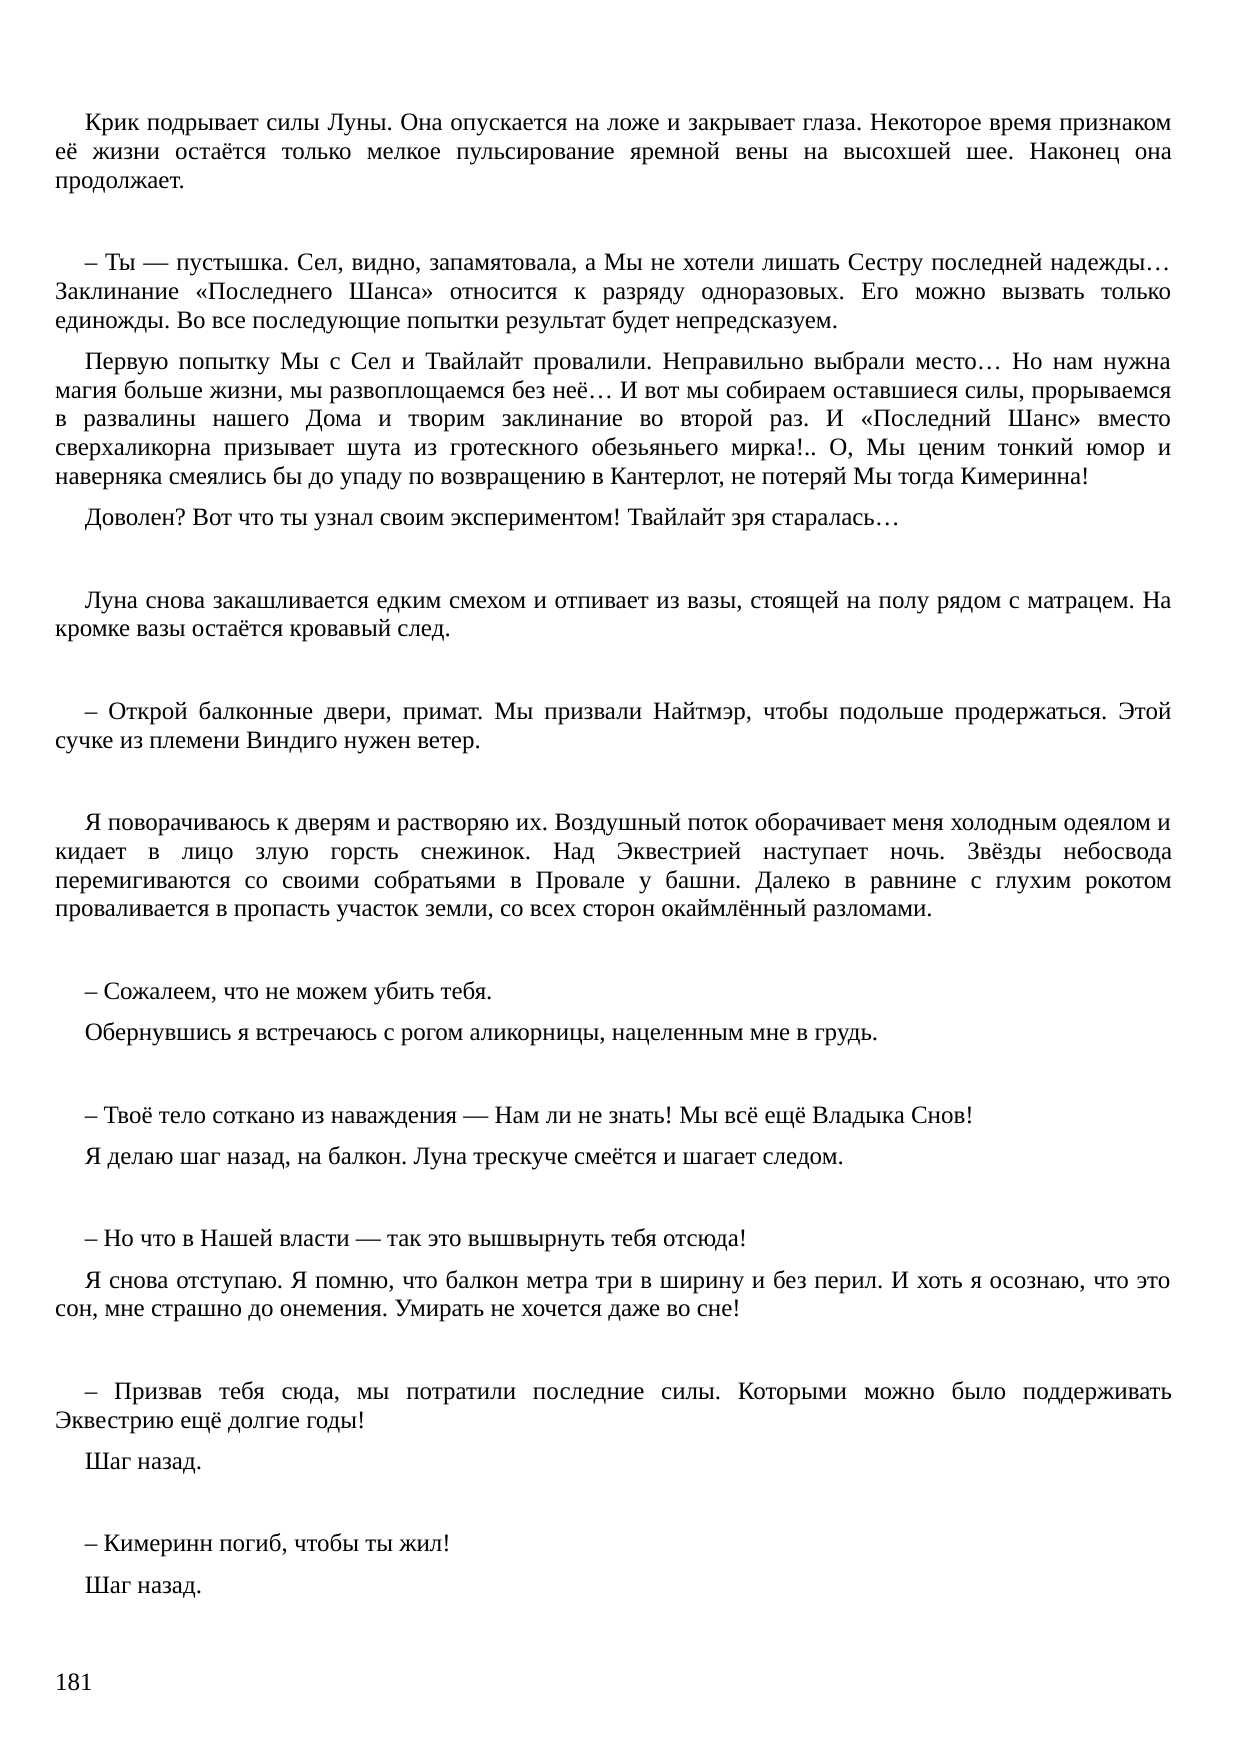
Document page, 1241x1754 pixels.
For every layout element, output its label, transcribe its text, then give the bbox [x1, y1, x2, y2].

text – Но что в Нашей власти — так это вышвырнуть тебя отсюда! [55, 1223, 1173, 1252]
text – Ты — пустышка. Сел, видно, запамятовала, а Мы не хотели лишать Сестру последней надежды… Заклинание «Последнего Шанса» относится к разряду одноразовых. Его можно вызвать только единожды. Во все последующие попытки результат будет непредсказуем. [55, 247, 1173, 333]
text Я поворачиваюсь к дверям и растворяю их. Воздушный поток оборачивает меня холодным одеялом и кидает в лицо злую горсть снежинок. Над Эквестрией наступает ночь. Звёзды небосвода перемигиваются со своими собратьями в Провале у башни. Далеко в равнине с глухим рокотом проваливается в пропасть участок земли, со всех сторон окаймлённый разломами. [55, 807, 1173, 922]
text – Твоё тело соткано из наваждения — Нам ли не знать! Мы всё ещё Владыка Снов! [55, 1100, 1173, 1128]
text Доволен? Вот что ты узнал своим экспериментом! Твайлайт зря старалась… [55, 502, 1173, 531]
text – Сожалеем, что не можем убить тебя. [55, 976, 1173, 1005]
text – Призвав тебя сюда, мы потратили последние силы. Которыми можно было поддерживать Эквестрию ещё долгие годы! [55, 1376, 1173, 1433]
text – Кимеринн погиб, чтобы ты жил! [55, 1528, 1173, 1557]
text Я делаю шаг назад, на балкон. Луна трескуче смеётся и шагает следом. [55, 1141, 1173, 1170]
text Первую попытку Мы с Сел и Твайлайт провалили. Неправильно выбрали место… Но нам нужна магия больше жизни, мы развоплощаемся без неё… И вот мы собираем оставшиеся силы, прорываемся в развалины нашего Дома и творим заклинание во второй раз. И «Последний Шанс» вместо сверхаликорна призывает шута из гротескного обезьяньего мирка!.. О, Мы ценим тонкий юмор и наверняка смеялись бы до упаду по возвращению в Кантерлот, не потеряй Мы тогда Кимеринна! [55, 346, 1173, 490]
text Крик подрывает силы Луны. Она опускается на ложе и закрывает глаза. Некоторое время признаком её жизни остаётся только мелкое пульсирование яремной вены на высохшей шее. Наконец она продолжает. [55, 107, 1173, 193]
text – Открой балконные двери, примат. Мы призвали Найтмэр, чтобы подольше продержаться. Этой сучке из племени Виндиго нужен ветер. [55, 696, 1173, 753]
text Я снова отступаю. Я помню, что балкон метра три в ширину и без перил. И хоть я осознаю, что это сон, мне страшно до онемения. Умирать не хочется даже во сне! [55, 1265, 1173, 1322]
text Луна снова закашливается едким смехом и отпивает из вазы, стоящей на полу рядом с матрацем. На кромке вазы остаётся кровавый след. [55, 585, 1173, 642]
text Шаг назад. [55, 1570, 1173, 1598]
text Шаг назад. [55, 1446, 1173, 1475]
text Обернувшись я встречаюсь с рогом аликорницы, нацеленным мне в грудь. [55, 1017, 1173, 1046]
